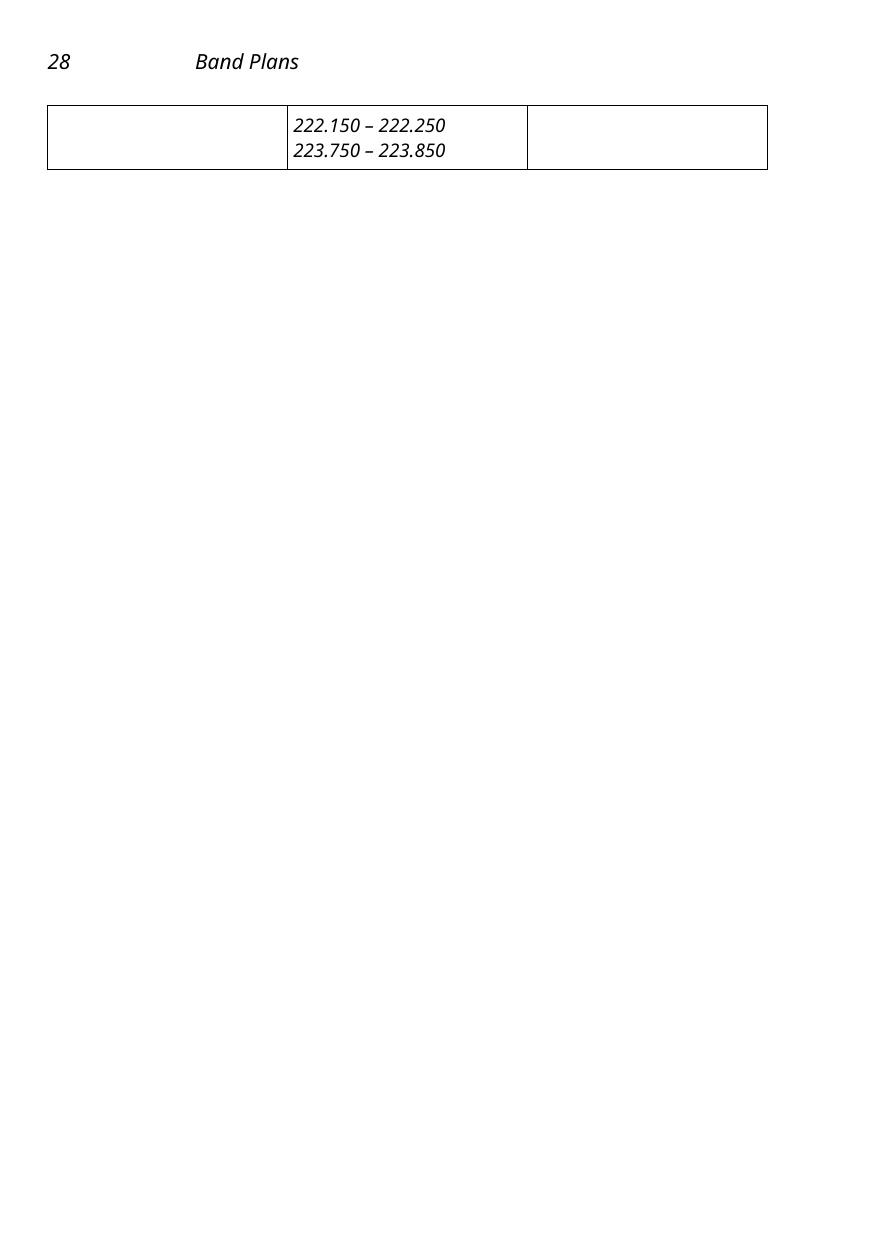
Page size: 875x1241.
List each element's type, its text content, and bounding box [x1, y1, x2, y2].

table_cell 222.150 – 222.250 223.750 – 223.850 [288, 106, 527, 169]
